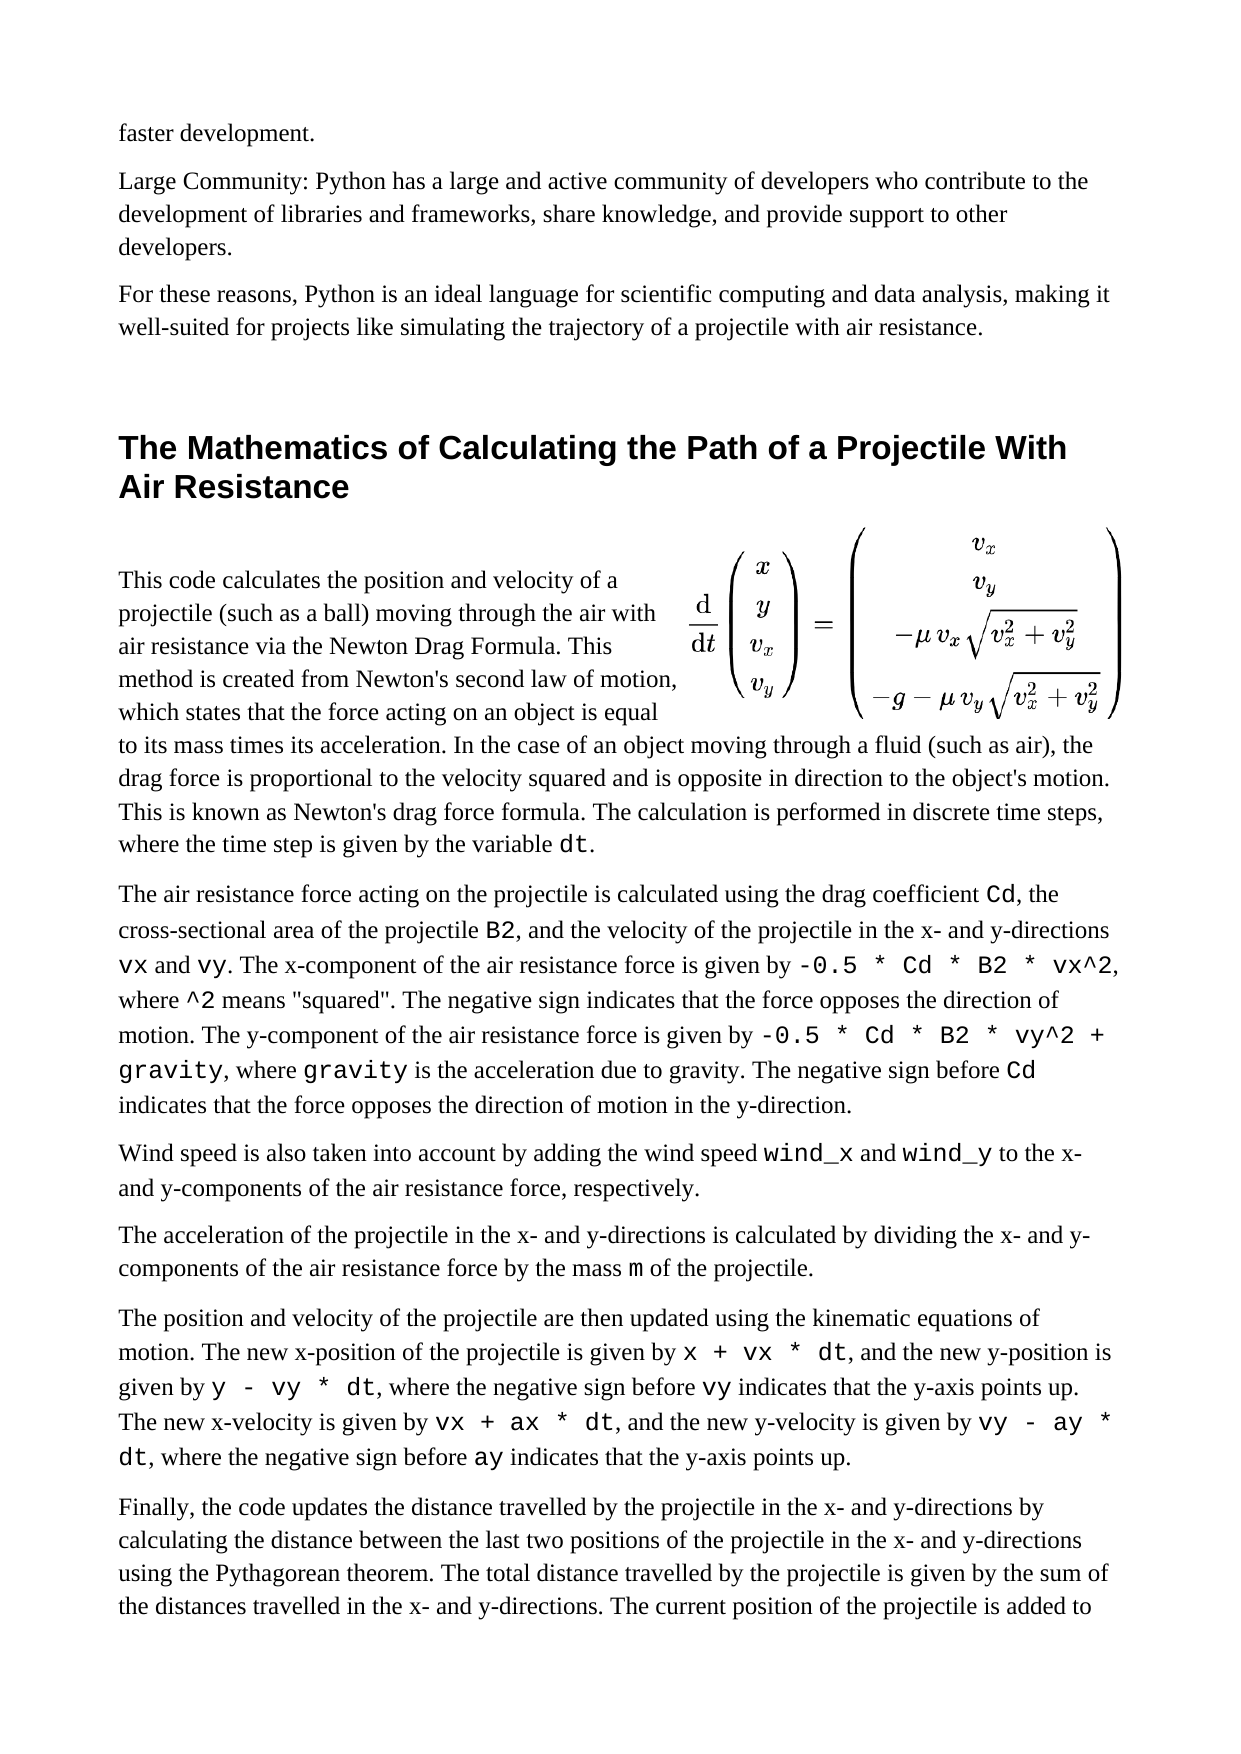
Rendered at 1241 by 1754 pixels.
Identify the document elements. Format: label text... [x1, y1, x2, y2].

text faster development. [118, 118, 1122, 147]
text Wind speed is also taken into account by adding the wind speed wind_x and wind_y to the x- and y-components of the air resistance force, respectively. [118, 1138, 1122, 1202]
text Finally, the code updates the distance travelled by the projectile in the x- and y-directions by calculating the distance between the last two positions of the projectile in the x- and y-directions using the Pythagorean theorem. The total distance travelled by the projectile is given by the sum of the distances travelled in the x- and y-directions. The current position of the projectile is added to [118, 1492, 1122, 1620]
subtitle The Mathematics of Calculating the Path of a Projectile With Air Resistance [118, 428, 1122, 505]
text This code calculates the position and velocity of a projectile (such as a ball) moving through the air with air resistance via the Newton Drag Formula. This method is created from Newton's second law of motion, which states that the force acting on an object is equal to its mass times its acceleration. In the case of an object moving through a fluid (such as air), the drag force is proportional to the velocity squared and is opposite in direction to the object's motion. This is known as Newton's drag force formula. The calculation is performed in discrete time steps, where the time step is given by the variable dt. [118, 565, 1122, 860]
text For these reasons, Python is an ideal language for scientific computing and data analysis, making it well-suited for projects like simulating the trajectory of a projectile with air resistance. [118, 279, 1122, 341]
text The position and velocity of the projectile are then updated using the kinematic equations of motion. The new x-position of the projectile is given by x + vx * dt, and the new y-position is given by y - vy * dt, where the negative sign before vy indicates that the y-axis points up. The new x-velocity is given by vx + ax * dt, and the new y-velocity is given by vy - ay * dt, where the negative sign before ay indicates that the y-axis points up. [118, 1303, 1122, 1473]
picture [681, 525, 1129, 719]
text The acceleration of the projectile in the x- and y-directions is calculated by dividing the x- and y-components of the air resistance force by the mass m of the projectile. [118, 1221, 1122, 1284]
text Large Community: Python has a large and active community of developers who contribute to the development of libraries and frameworks, share knowledge, and provide support to other developers. [118, 166, 1122, 261]
text The air resistance force acting on the projectile is calculated using the drag coefficient Cd, the cross-sectional area of the projectile B2, and the velocity of the projectile in the x- and y-directions vx and vy. The x-component of the air resistance force is given by -0.5 * Cd * B2 * vx^2, where ^2 means "squared". The negative sign indicates that the force opposes the direction of motion. The y-component of the air resistance force is given by -0.5 * Cd * B2 * vy^2 + gravity, where gravity is the acceleration due to gravity. The negative sign before Cd indicates that the force opposes the direction of motion in the y-direction. [118, 879, 1122, 1119]
